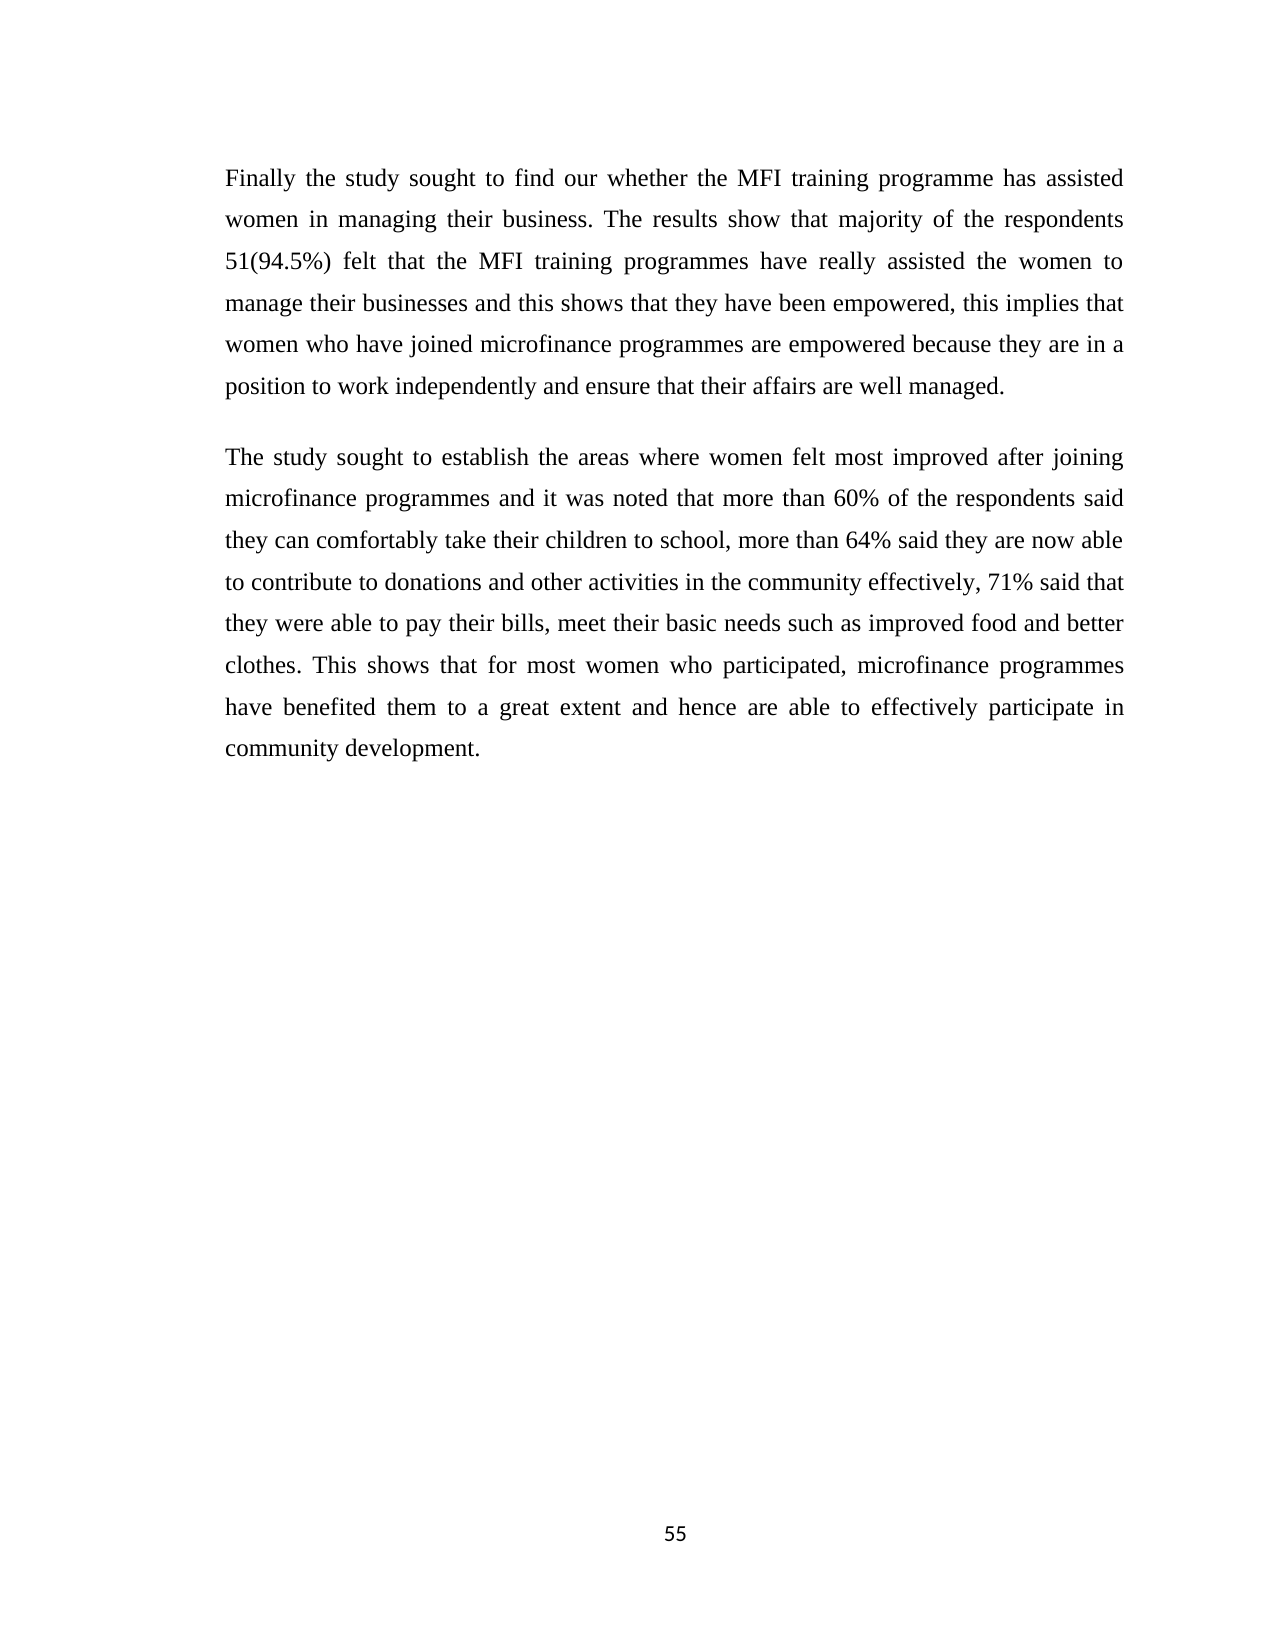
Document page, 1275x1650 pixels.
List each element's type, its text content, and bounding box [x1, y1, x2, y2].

text Finally the study sought to find our whether the MFI training programme has assisted women in managing their business. The results show that majority of the respondents 51(94.5%) felt that the MFI training programmes have really assisted the women to manage their businesses and this shows that they have been empowered, this implies that women who have joined microfinance programmes are empowered because they are in a position to work independently and ensure that their affairs are well managed. [225, 150, 1125, 400]
text The study sought to establish the areas where women felt most improved after joining microfinance programmes and it was noted that more than 60% of the respondents said they can comfortably take their children to school, more than 64% said they are now able to contribute to donations and other activities in the community effectively, 71% said that they were able to pay their bills, meet their basic needs such as improved food and better clothes. This shows that for most women who participated, microfinance programmes have benefited them to a great extent and hence are able to effectively participate in community development. [225, 429, 1125, 762]
